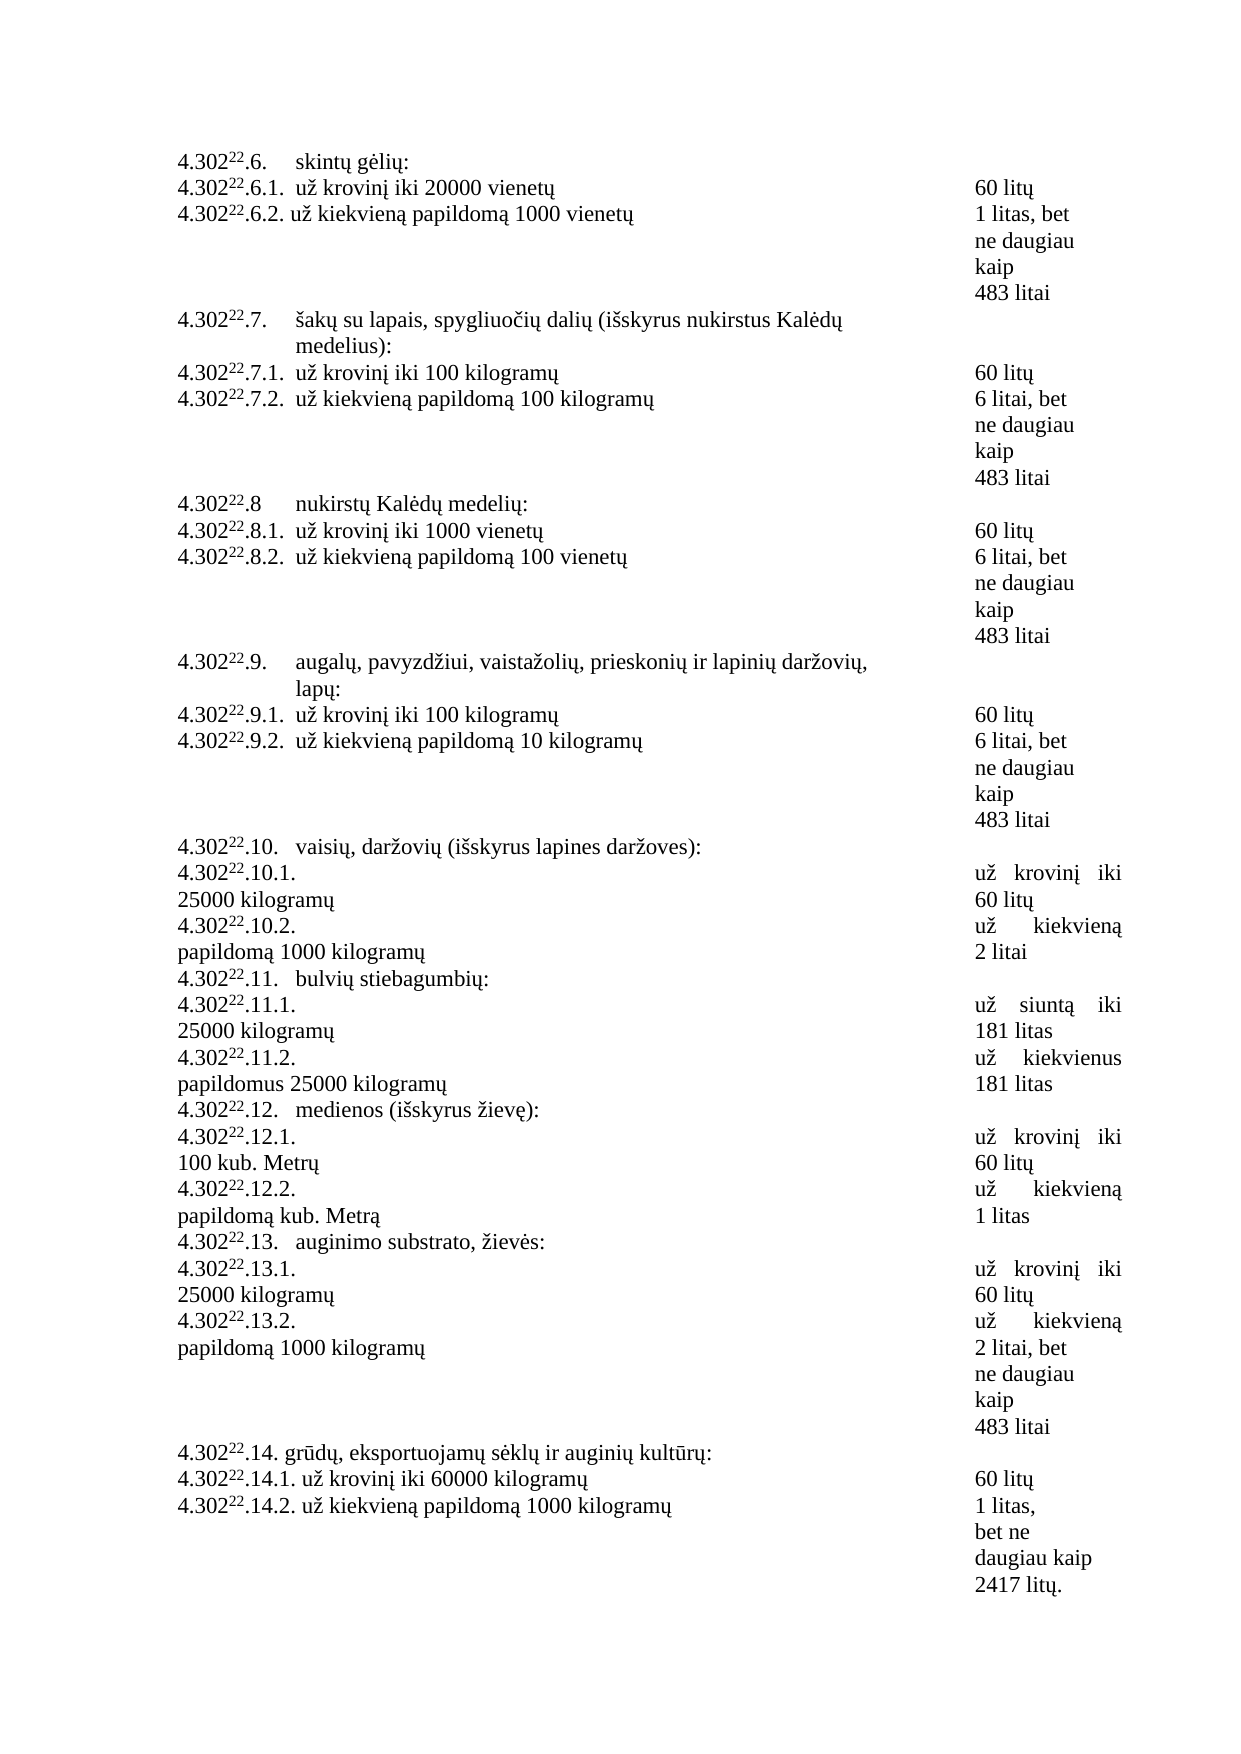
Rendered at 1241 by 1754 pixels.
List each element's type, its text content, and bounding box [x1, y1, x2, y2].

text 483 litai [974, 464, 1122, 490]
text 4.30222.14. grūdų, eksportuojamų sėklų ir auginių kultūrų: [177, 1439, 1122, 1465]
text 4.30222.7.1. už krovinį iki 100 kilogramų 60 litų [177, 358, 1122, 385]
text 4.30222.12.1. už krovinį iki 100 kub. Metrų 60 litų [177, 1123, 1122, 1176]
text lapų: [177, 675, 1122, 701]
text kaip [974, 780, 1122, 807]
text ne daugiau [974, 227, 1122, 253]
text kaip [974, 253, 1122, 279]
text 4.30222.10. vaisių, daržovių (išskyrus lapines daržoves): [177, 833, 1122, 859]
text ne daugiau [974, 1360, 1122, 1386]
text 4.30222.10.2. už kiekvieną papildomą 1000 kilogramų 2 litai [177, 912, 1122, 965]
text 4.30222.9.2. už kiekvieną papildomą 10 kilogramų 6 litai, bet [177, 727, 1122, 754]
text 4.30222.6.2. už kiekvieną papildomą 1000 vienetų 1 litas, bet [177, 200, 1122, 227]
text 4.30222.8.2. už kiekvieną papildomą 100 vienetų 6 litai, bet [177, 543, 1122, 569]
text 4.30222.12.2. už kiekvieną papildomą kub. Metrą 1 litas [177, 1176, 1122, 1228]
text daugiau kaip [177, 1544, 1122, 1571]
text kaip [974, 1386, 1122, 1413]
text 4.30222.8 nukirstų Kalėdų medelių: [177, 490, 1122, 517]
text 4.30222.13. auginimo substrato, žievės: [177, 1228, 1122, 1254]
text medelius): [177, 332, 1122, 358]
text 4.30222.11.1. už siuntą iki 25000 kilogramų 181 litas [177, 991, 1122, 1044]
text 4.30222.14.1. už krovinį iki 60000 kilogramų 60 litų [177, 1465, 1122, 1492]
text 483 litai [974, 279, 1122, 306]
text 4.30222.6. skintų gėlių: [177, 148, 1122, 174]
text 4.30222.6.1. už krovinį iki 20000 vienetų 60 litų [177, 174, 1122, 200]
text 483 litai [974, 1413, 1122, 1439]
text bet ne [177, 1518, 1122, 1544]
text 4.30222.13.2. už kiekvieną papildomą 1000 kilogramų 2 litai, bet [177, 1307, 1122, 1360]
text 4.30222.7. šakų su lapais, spygliuočių dalių (išskyrus nukirstus Kalėdų [177, 306, 1122, 332]
text 4.30222.13.1. už krovinį iki 25000 kilogramų 60 litų [177, 1254, 1122, 1307]
text 4.30222.8.1. už krovinį iki 1000 vienetų 60 litų [177, 517, 1122, 543]
text ne daugiau [974, 411, 1122, 438]
text 483 litai [974, 622, 1122, 648]
text 4.30222.9.1. už krovinį iki 100 kilogramų 60 litų [177, 701, 1122, 727]
text 4.30222.9. augalų, pavyzdžiui, vaistažolių, prieskonių ir lapinių daržovių, [177, 648, 1122, 675]
text 4.30222.10.1. už krovinį iki 25000 kilogramų 60 litų [177, 859, 1122, 912]
text kaip [974, 596, 1122, 622]
text ne daugiau [974, 754, 1122, 780]
text 2417 litų. [177, 1571, 1122, 1597]
text kaip [974, 438, 1122, 464]
text 483 litai [974, 807, 1122, 833]
text 4.30222.11. bulvių stiebagumbių: [177, 965, 1122, 991]
text 4.30222.14.2. už kiekvieną papildomą 1000 kilogramų 1 litas, [177, 1492, 1122, 1518]
text 4.30222.11.2. už kiekvienus papildomus 25000 kilogramų 181 litas [177, 1044, 1122, 1096]
text 4.30222.7.2. už kiekvieną papildomą 100 kilogramų 6 litai, bet [177, 385, 1122, 411]
text ne daugiau [974, 569, 1122, 596]
text 4.30222.12. medienos (išskyrus žievę): [177, 1096, 1122, 1123]
